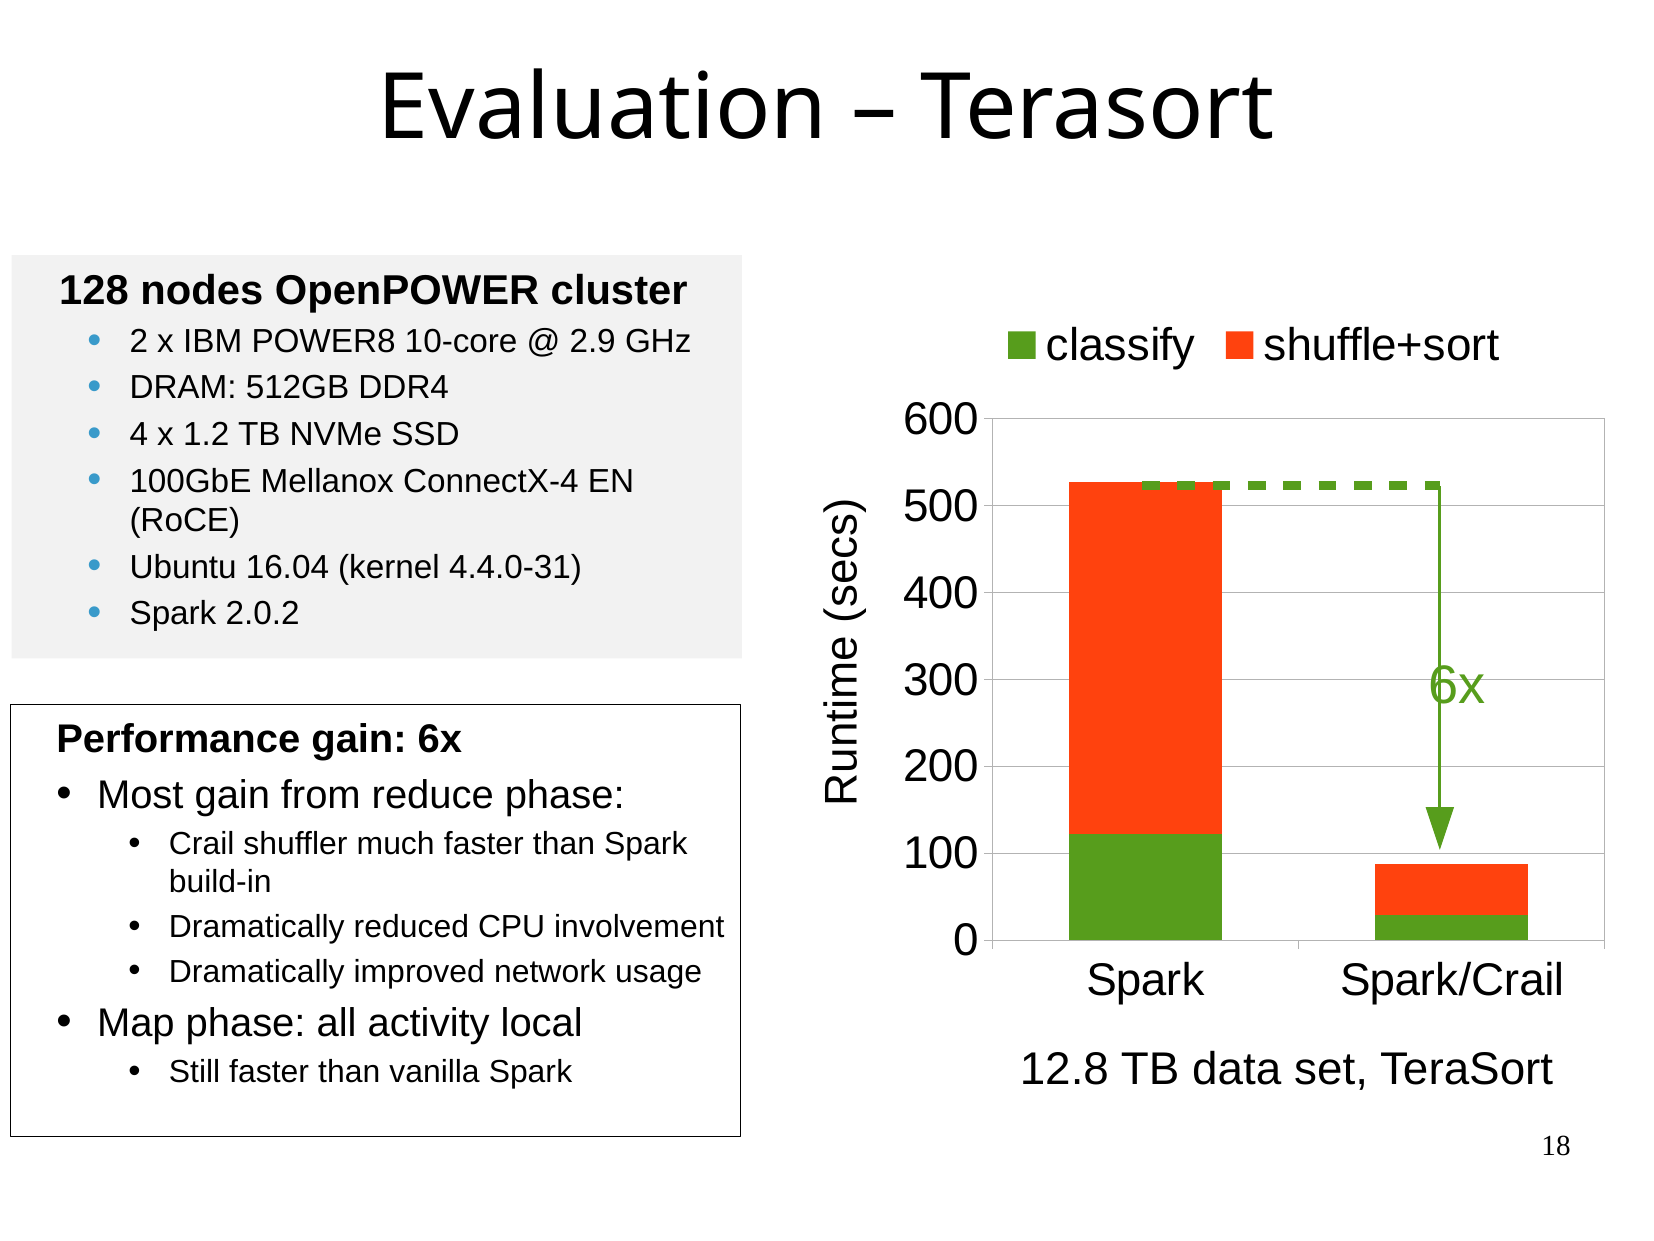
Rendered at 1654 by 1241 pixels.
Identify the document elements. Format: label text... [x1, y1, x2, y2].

title Evaluation – Terasort [82, 45, 1571, 159]
text_box 12.8 TB data set, TeraSort [1005, 1035, 1591, 1102]
text_box Runtime (secs) [807, 483, 874, 822]
text_box 6x [1413, 646, 1518, 730]
text_box Performance gain: 6x Most gain from reduce phase: Crail shuffler much faster than Spark build-in Dramatically reduced CPU involvement Dramatically improved network usage Map phase: all activity local Still faster than vanilla Spark [10, 704, 741, 1137]
chart [888, 300, 1620, 1020]
list 128 nodes OpenPOWER cluster 2 x IBM POWER8 10-core @ 2.9 GHz DRAM: 512GB DDR4 4 x 1.2 TB NVMe SSD 100GbE Mellanox ConnectX-4 EN (RoCE) Ubuntu 16.04 (kernel 4.4.0-31) Spark 2.0.2 [11, 255, 742, 659]
